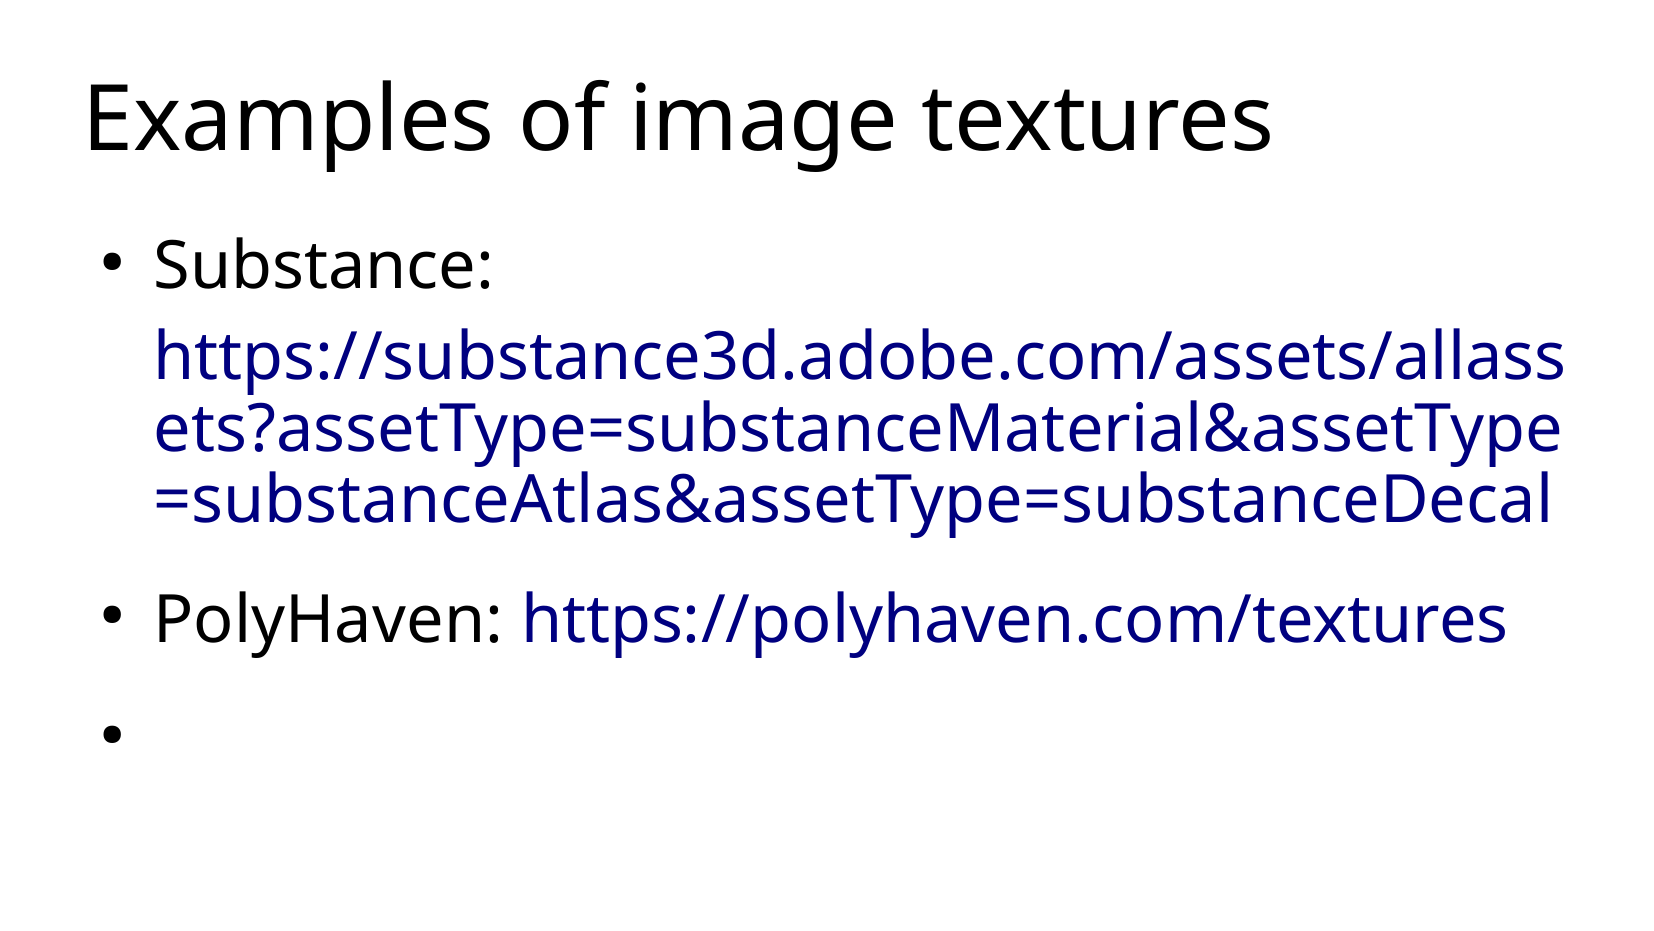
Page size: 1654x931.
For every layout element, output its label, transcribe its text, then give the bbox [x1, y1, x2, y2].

list Substance: https://substance3d.adobe.com/assets/allassets?assetType=substanceMaterial&assetType=substanceAtlas&assetType=substanceDecal PolyHaven: https://polyhaven.com/textures [82, 217, 1571, 758]
title Examples of image textures [82, 37, 1571, 193]
